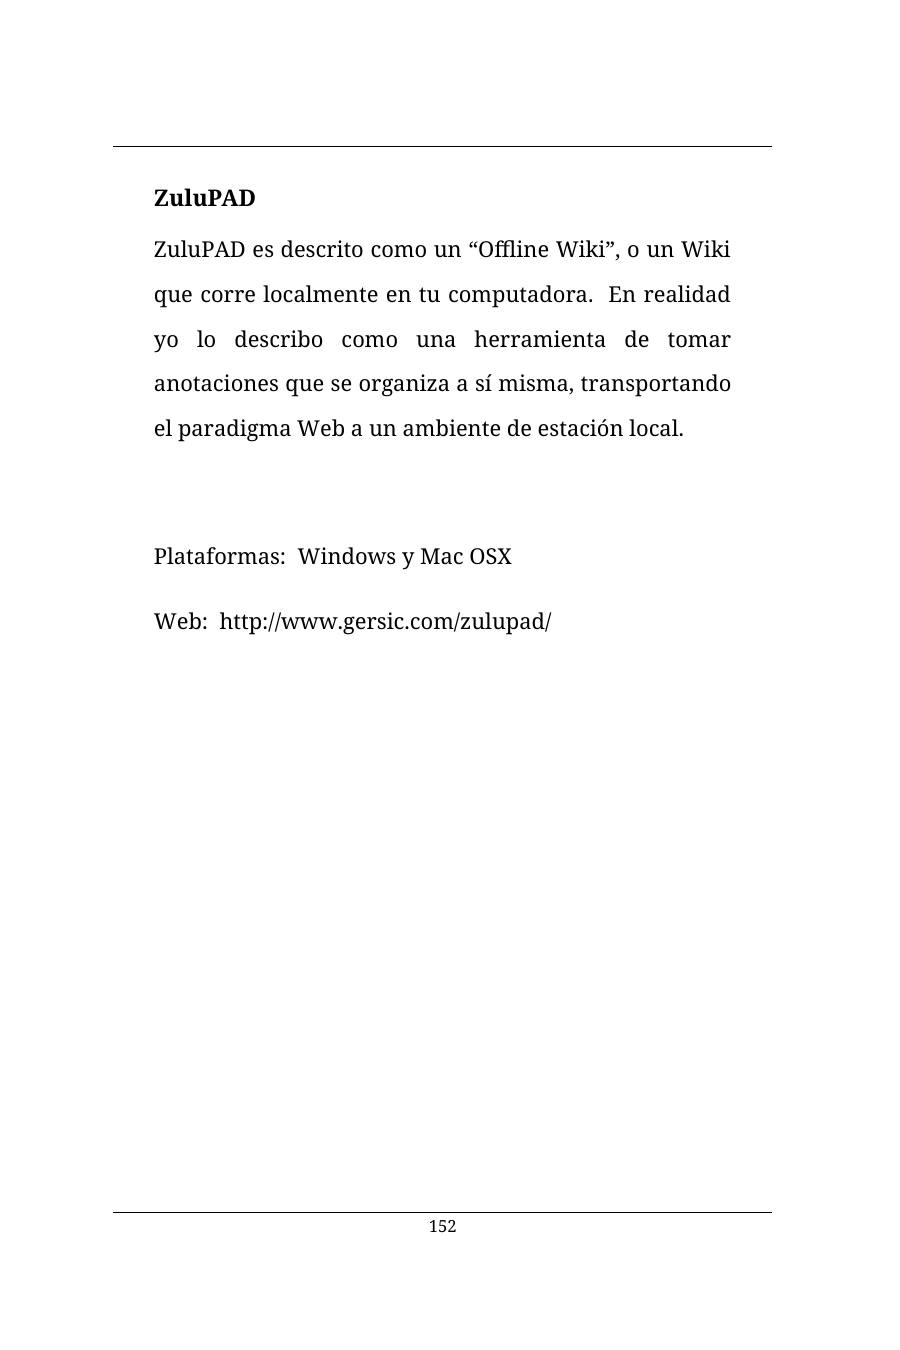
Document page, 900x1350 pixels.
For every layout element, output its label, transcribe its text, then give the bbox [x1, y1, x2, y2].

table_header ZuluPAD ZuluPAD es descrito como un “Offline Wiki”, o un Wiki que corre localmente en tu computadora. En realidad yo lo describo como una herramienta de tomar anotaciones que se organiza a sí misma, transportando el paradigma Web a un ambiente de estación local. Plataformas: Windows y Mac OSX Web: http://www.gersic.com/zulupad/ [139, 150, 747, 661]
